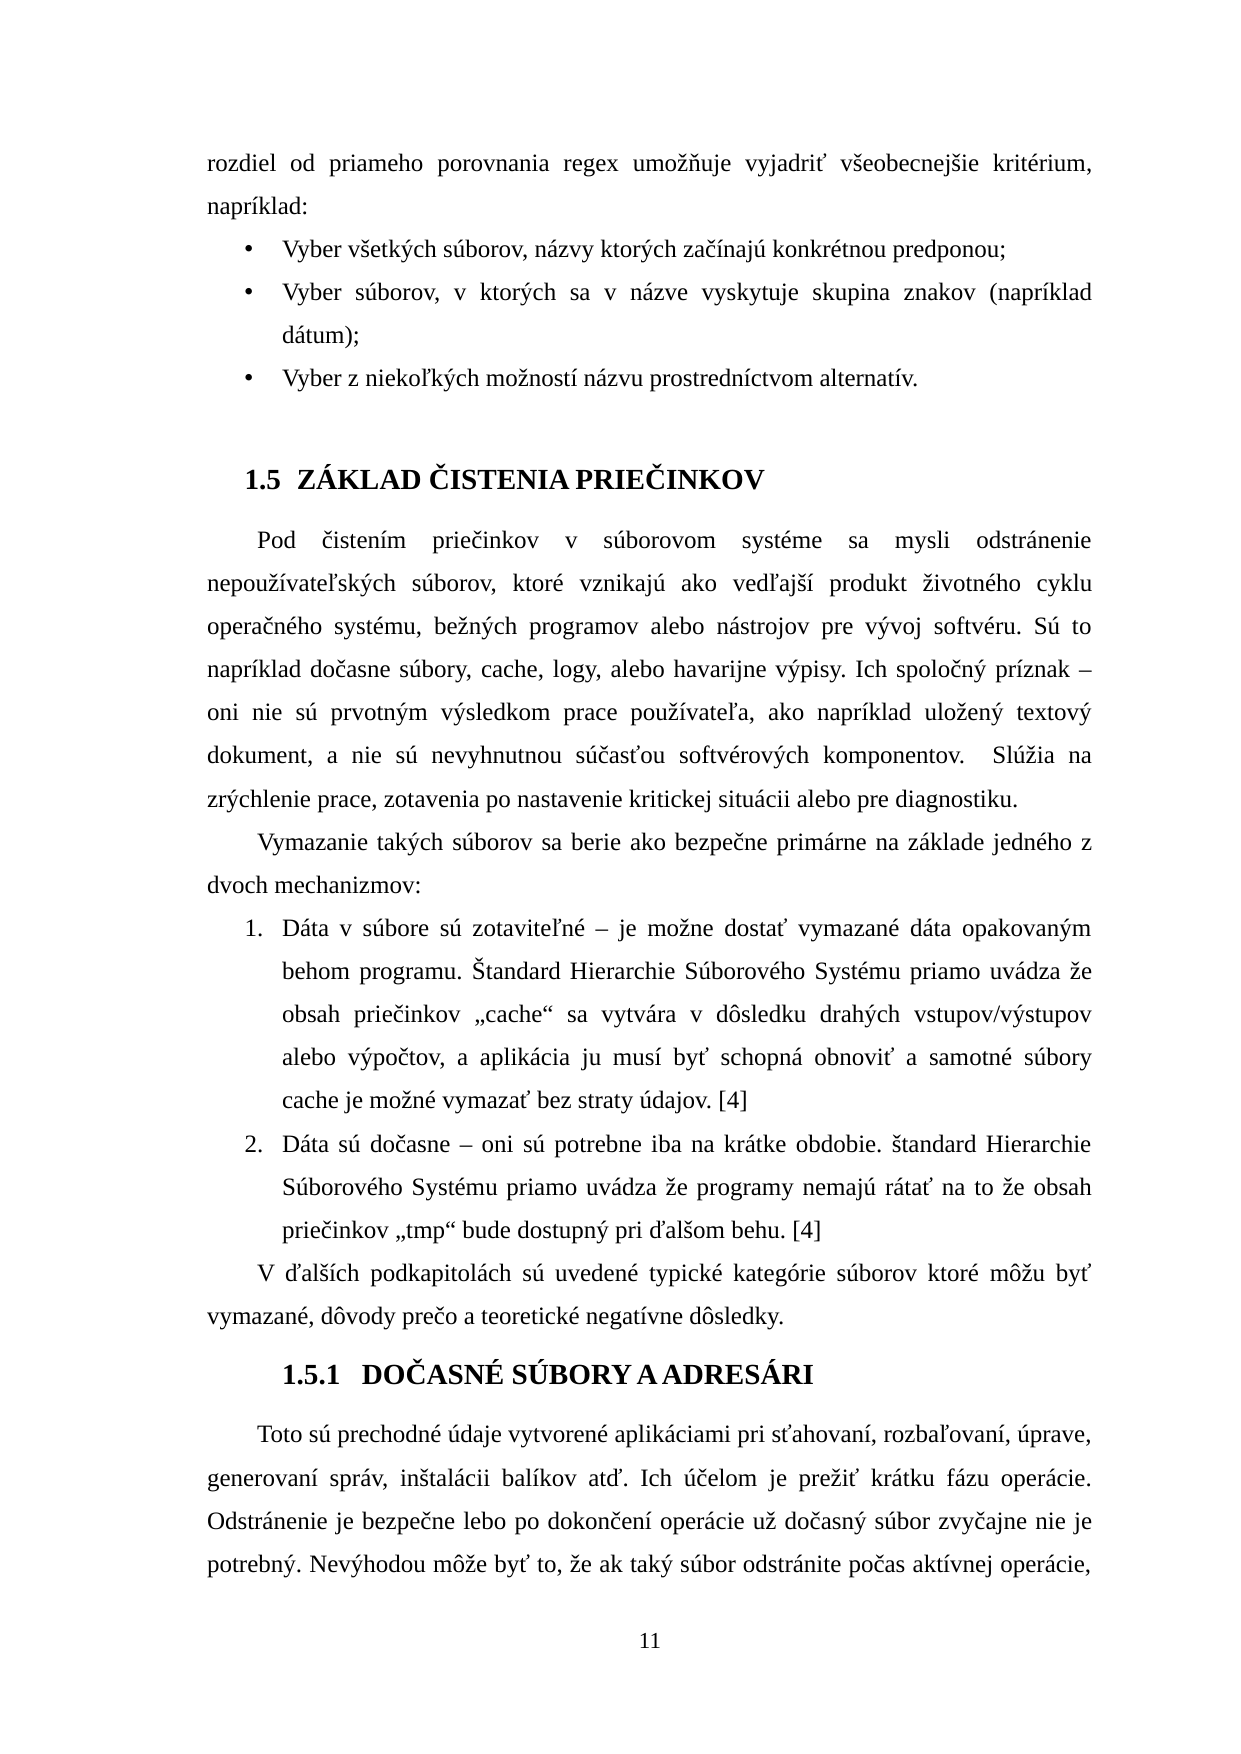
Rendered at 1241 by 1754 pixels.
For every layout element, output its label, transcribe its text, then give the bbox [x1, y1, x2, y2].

list Vyber súborov, v ktorých sa v názve vyskytuje skupina znakov (napríklad dátum); [244, 277, 1092, 349]
list Vyber z niekoľkých možností názvu prostredníctvom alternatív. [244, 363, 1092, 392]
text rozdiel od priameho porovnania regex umožňuje vyjadriť všeobecnejšie kritérium, napríklad: [207, 148, 1092, 219]
subtitle Základ čistenia PRIEČINKOV [244, 462, 1092, 496]
subtitle Dočasné súbory a adresári [282, 1357, 1092, 1390]
text Vymazanie takých súborov sa berie ako bezpečne primárne na základe jedného z dvoch mechanizmov: [207, 827, 1092, 899]
list Dáta sú dočasne – oni sú potrebne iba na krátke obdobie. štandard Hierarchie Súborového Systému priamo uvádza že programy nemajú rátať na to že obsah priečinkov „tmp“ bude dostupný pri ďalšom behu. [4] [244, 1129, 1092, 1244]
text V ďalších podkapitolách sú uvedené typické kategórie súborov ktoré môžu byť vymazané, dôvody prečo a teoretické negatívne dôsledky. [207, 1258, 1092, 1330]
text Pod čistením priečinkov v súborovom systéme sa mysli odstránenie nepoužívateľských súborov, ktoré vznikajú ako vedľajší produkt životného cyklu operačného systému, bežných programov alebo nástrojov pre vývoj softvéru. Sú to napríklad dočasne súbory, cache, logy, alebo havarijne výpisy. Ich spoločný príznak – oni nie sú prvotným výsledkom prace používateľa, ako napríklad uložený textový dokument, a nie sú nevyhnutnou súčasťou softvérových komponentov. Slúžia na zrýchlenie prace, zotavenia po nastavenie kritickej situácii alebo pre diagnostiku. [207, 525, 1092, 812]
list Vyber všetkých súborov, názvy ktorých začínajú konkrétnou predponou; [244, 234, 1092, 263]
list Dáta v súbore sú zotaviteľné – je možne dostať vymazané dáta opakovaným behom programu. Štandard Hierarchie Súborového Systému priamo uvádza že obsah priečinkov „cache“ sa vytvára v dôsledku drahých vstupov/výstupov alebo výpočtov, a aplikácia ju musí byť schopná obnoviť a samotné súbory cache je možné vymazať bez straty údajov. [4] [244, 913, 1092, 1114]
text Toto sú prechodné údaje vytvorené aplikáciami pri sťahovaní, rozbaľovaní, úprave, generovaní správ, inštalácii balíkov atď. Ich účelom je prežiť krátku fázu operácie. Odstránenie je bezpečne lebo po dokončení operácie už dočasný súbor zvyčajne nie je potrebný. Nevýhodou môže byť to, že ak taký súbor odstránite počas aktívnej operácie, [207, 1419, 1092, 1578]
